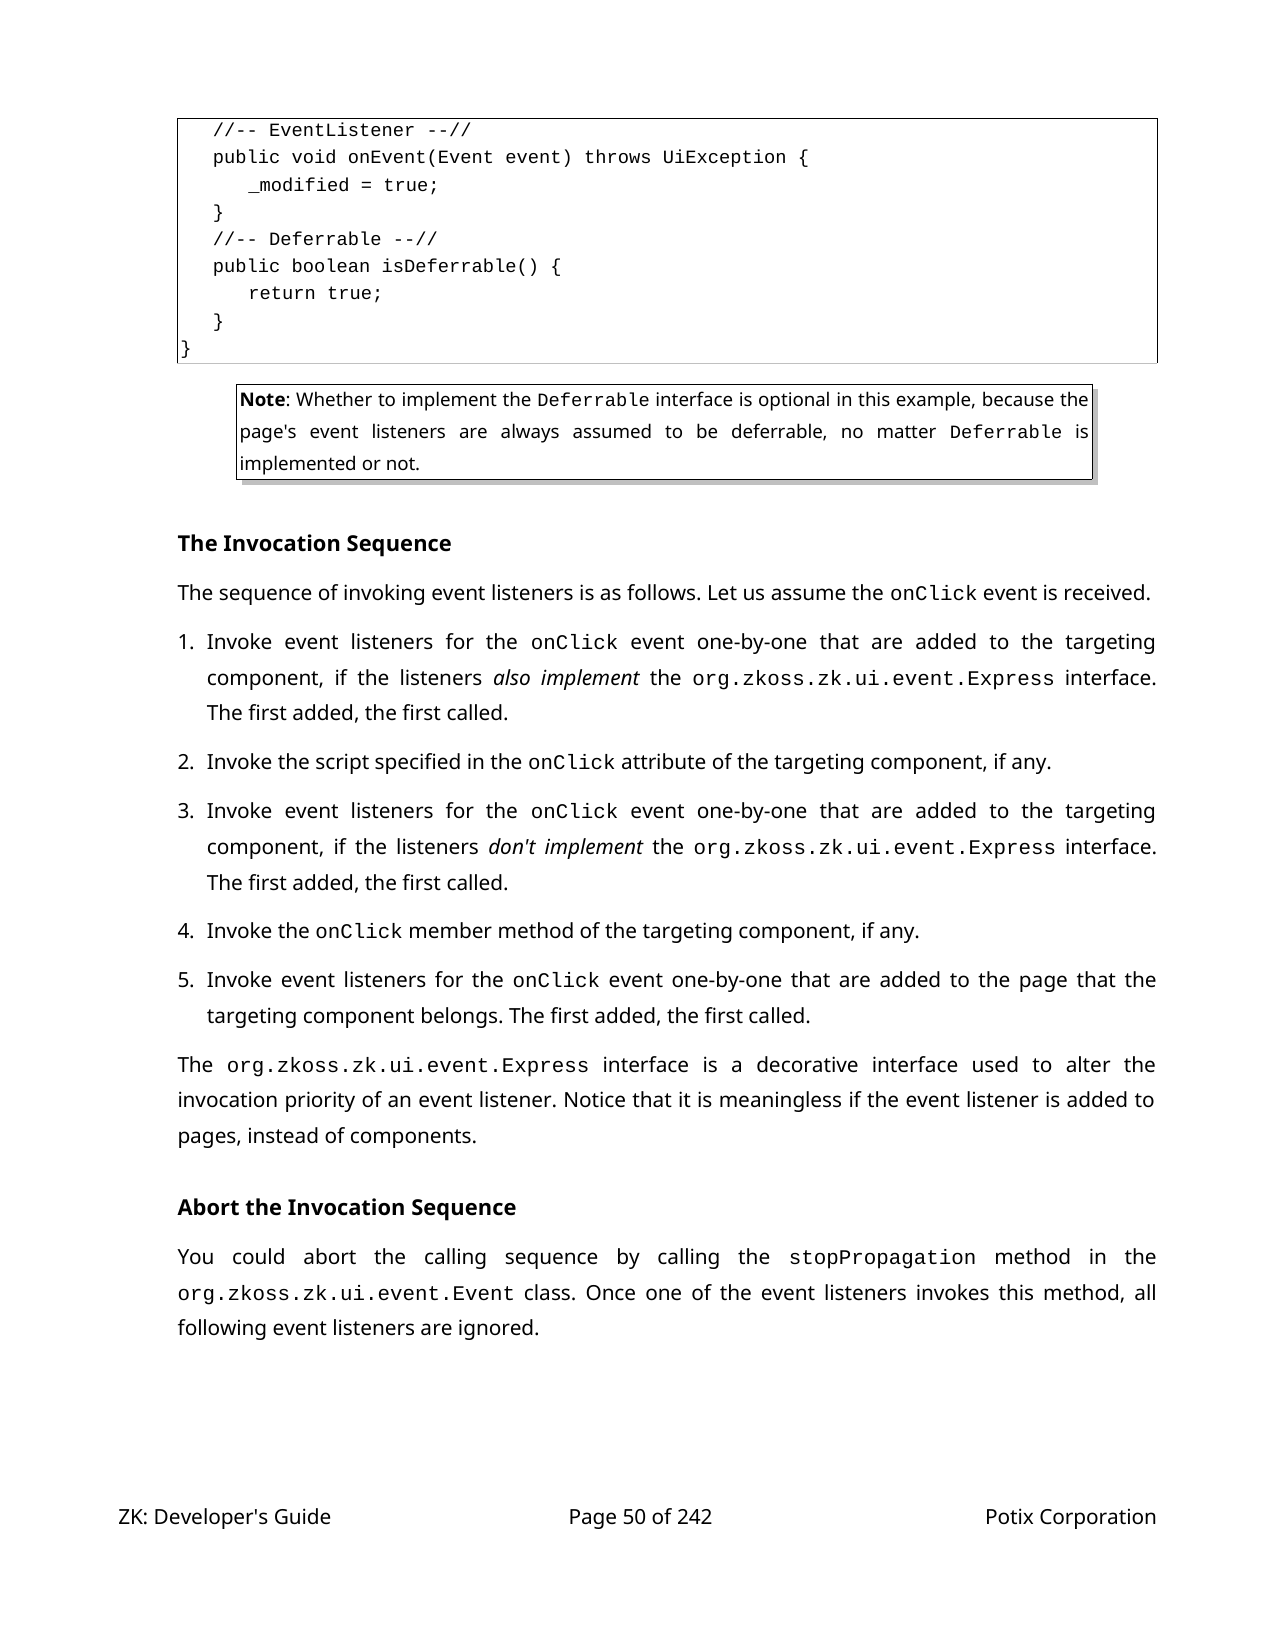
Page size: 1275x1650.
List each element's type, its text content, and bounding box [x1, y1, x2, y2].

text } [178, 200, 1157, 224]
subtitle The Invocation Sequence [177, 528, 1157, 558]
text public void onEvent(Event event) throws UiException { [178, 145, 1157, 169]
list Invoke event listeners for the onClick event one-by-one that are added to the page that the targeting component belongs. The first added, the first called. [177, 966, 1157, 1029]
text //-- EventListener --// [178, 119, 1157, 142]
text //-- Deferrable --// [178, 227, 1157, 251]
list Invoke the script specified in the onClick attribute of the targeting component, if any. [177, 747, 1157, 776]
text The sequence of invoking event listeners is as follows. Let us assume the onClick event is received. [177, 578, 1157, 607]
list Invoke the onClick member method of the targeting component, if any. [177, 916, 1157, 945]
list Invoke event listeners for the onClick event one-by-one that are added to the targeting component, if the listeners don't implement the org.zkoss.zk.ui.event.Express interface. The first added, the first called. [177, 797, 1157, 896]
text _modified = true; [178, 172, 1157, 197]
text The org.zkoss.zk.ui.event.Express interface is a decorative interface used to alter the invocation priority of an event listener. Notice that it is meaningless if the event listener is added to pages, instead of components. [177, 1050, 1157, 1149]
text return true; [178, 281, 1157, 306]
text } [178, 308, 1157, 333]
text } [178, 336, 1157, 363]
text Note: Whether to implement the Deferrable interface is optional in this example, because the page's event listeners are always assumed to be deferrable, no matter Deferrable is implemented or not. [237, 385, 1092, 479]
subtitle Abort the Invocation Sequence [177, 1191, 1157, 1221]
list Invoke event listeners for the onClick event one-by-one that are added to the targeting component, if the listeners also implement the org.zkoss.zk.ui.event.Express interface. The first added, the first called. [177, 627, 1157, 727]
text You could abort the calling sequence by calling the stopPropagation method in the org.zkoss.zk.ui.event.Event class. Once one of the event listeners invokes this method, all following event listeners are ignored. [177, 1242, 1157, 1341]
text public boolean isDeferrable() { [178, 254, 1157, 278]
